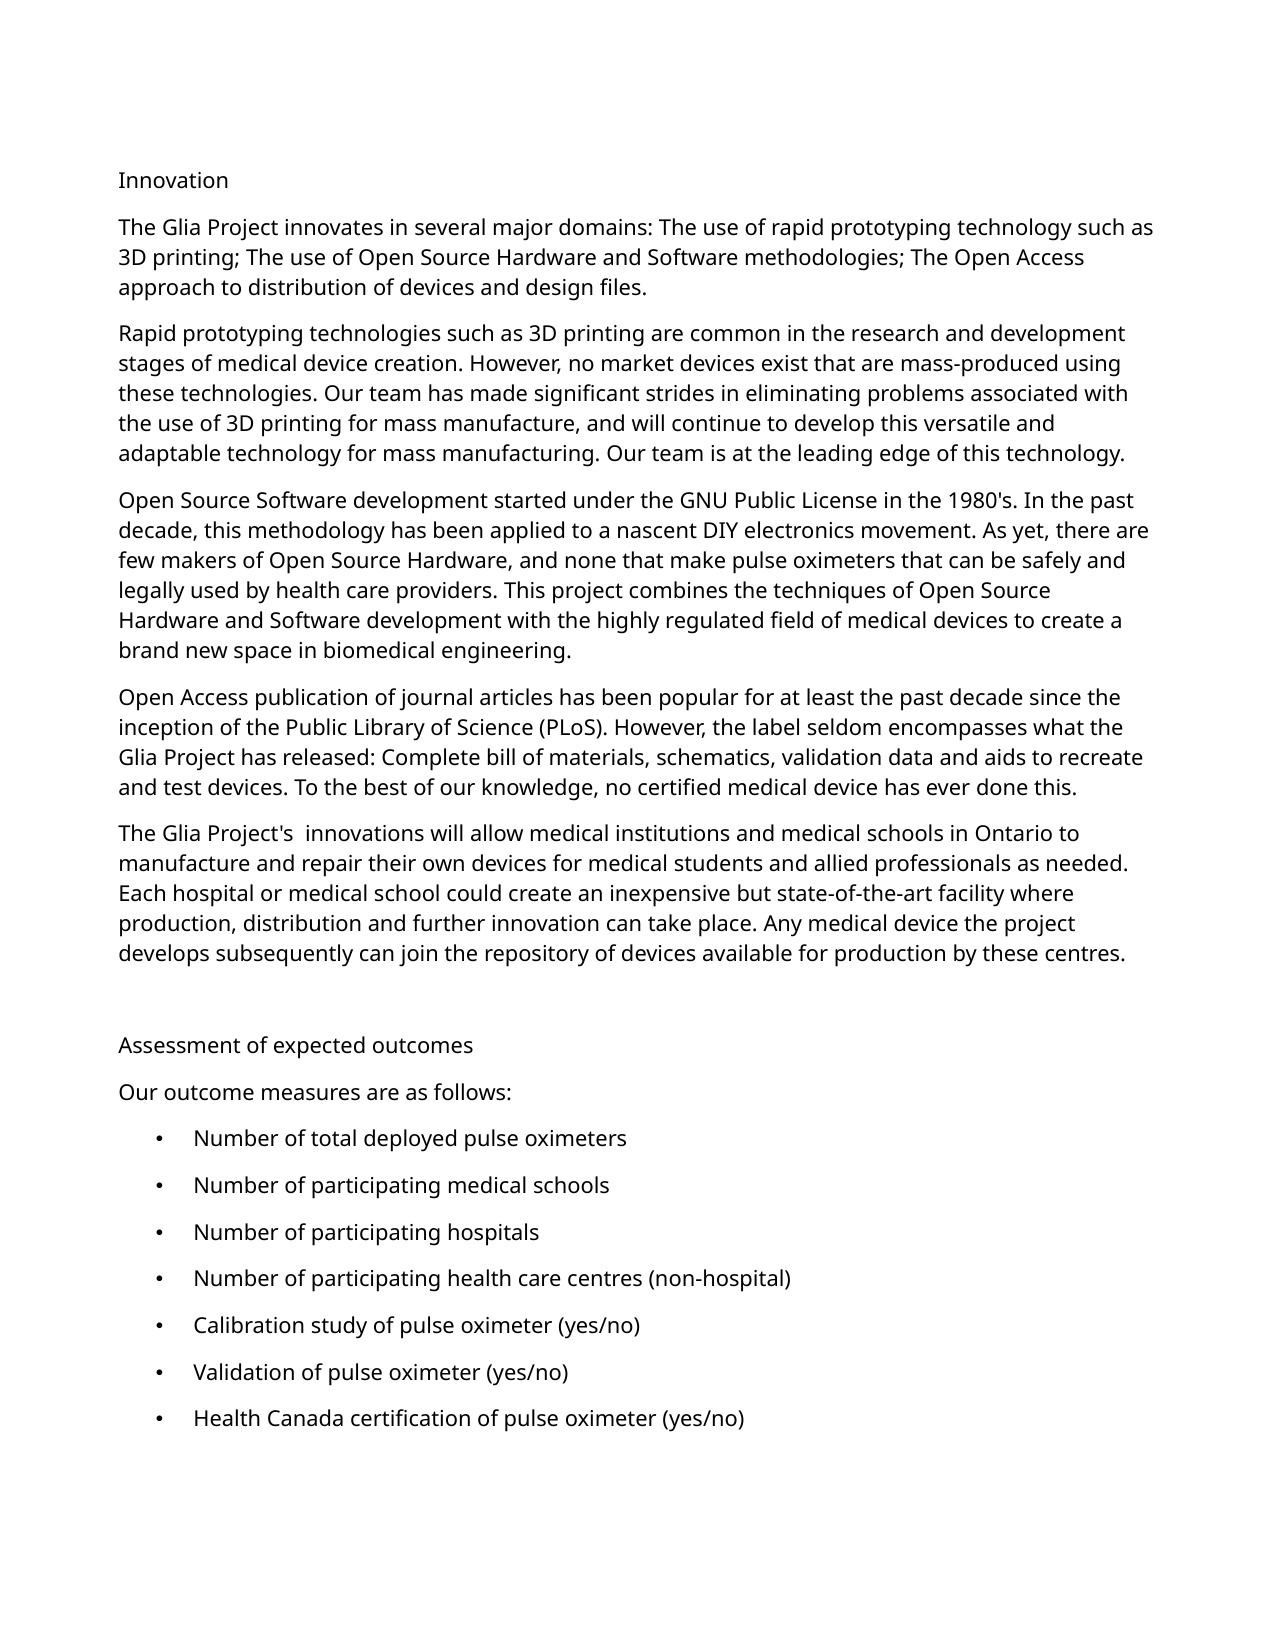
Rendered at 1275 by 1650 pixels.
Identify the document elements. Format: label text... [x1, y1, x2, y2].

list Number of participating health care centres (non-hospital) [156, 1263, 1157, 1293]
text The Glia Project innovates in several major domains: The use of rapid prototyping technology such as 3D printing; The use of Open Source Hardware and Software methodologies; The Open Access approach to distribution of devices and design files. [118, 211, 1157, 301]
list Validation of pulse oximeter (yes/no) [156, 1357, 1157, 1387]
text Rapid prototyping technologies such as 3D printing are common in the research and development stages of medical device creation. However, no market devices exist that are mass-produced using these technologies. Our team has made significant strides in eliminating problems associated with the use of 3D printing for mass manufacture, and will continue to develop this versatile and adaptable technology for mass manufacturing. Our team is at the leading edge of this technology. [118, 318, 1157, 468]
text Innovation [118, 165, 1157, 194]
list Calibration study of pulse oximeter (yes/no) [156, 1310, 1157, 1340]
list Number of total deployed pulse oximeters [156, 1123, 1157, 1153]
list Health Canada certification of pulse oximeter (yes/no) [156, 1403, 1157, 1433]
list Number of participating medical schools [156, 1170, 1157, 1200]
text Our outcome measures are as follows: [118, 1077, 1157, 1107]
text The Glia Project's innovations will allow medical institutions and medical schools in Ontario to manufacture and repair their own devices for medical students and allied professionals as needed. Each hospital or medical school could create an inexpensive but state-of-the-art facility where production, distribution and further innovation can take place. Any medical device the project develops subsequently can join the repository of devices available for production by these centres. [118, 818, 1157, 968]
text Open Source Software development started under the GNU Public License in the 1980's. In the past decade, this methodology has been applied to a nascent DIY electronics movement. As yet, there are few makers of Open Source Hardware, and none that make pulse oximeters that can be safely and legally used by health care providers. This project combines the techniques of Open Source Hardware and Software development with the highly regulated field of medical devices to create a brand new space in biomedical engineering. [118, 485, 1157, 664]
text Assessment of expected outcomes [118, 1030, 1157, 1060]
text Open Access publication of journal articles has been popular for at least the past decade since the inception of the Public Library of Science (PLoS). However, the label seldom encompasses what the Glia Project has released: Complete bill of materials, schematics, validation data and aids to recreate and test devices. To the best of our knowledge, no certified medical device has ever done this. [118, 681, 1157, 801]
list Number of participating hospitals [156, 1217, 1157, 1247]
